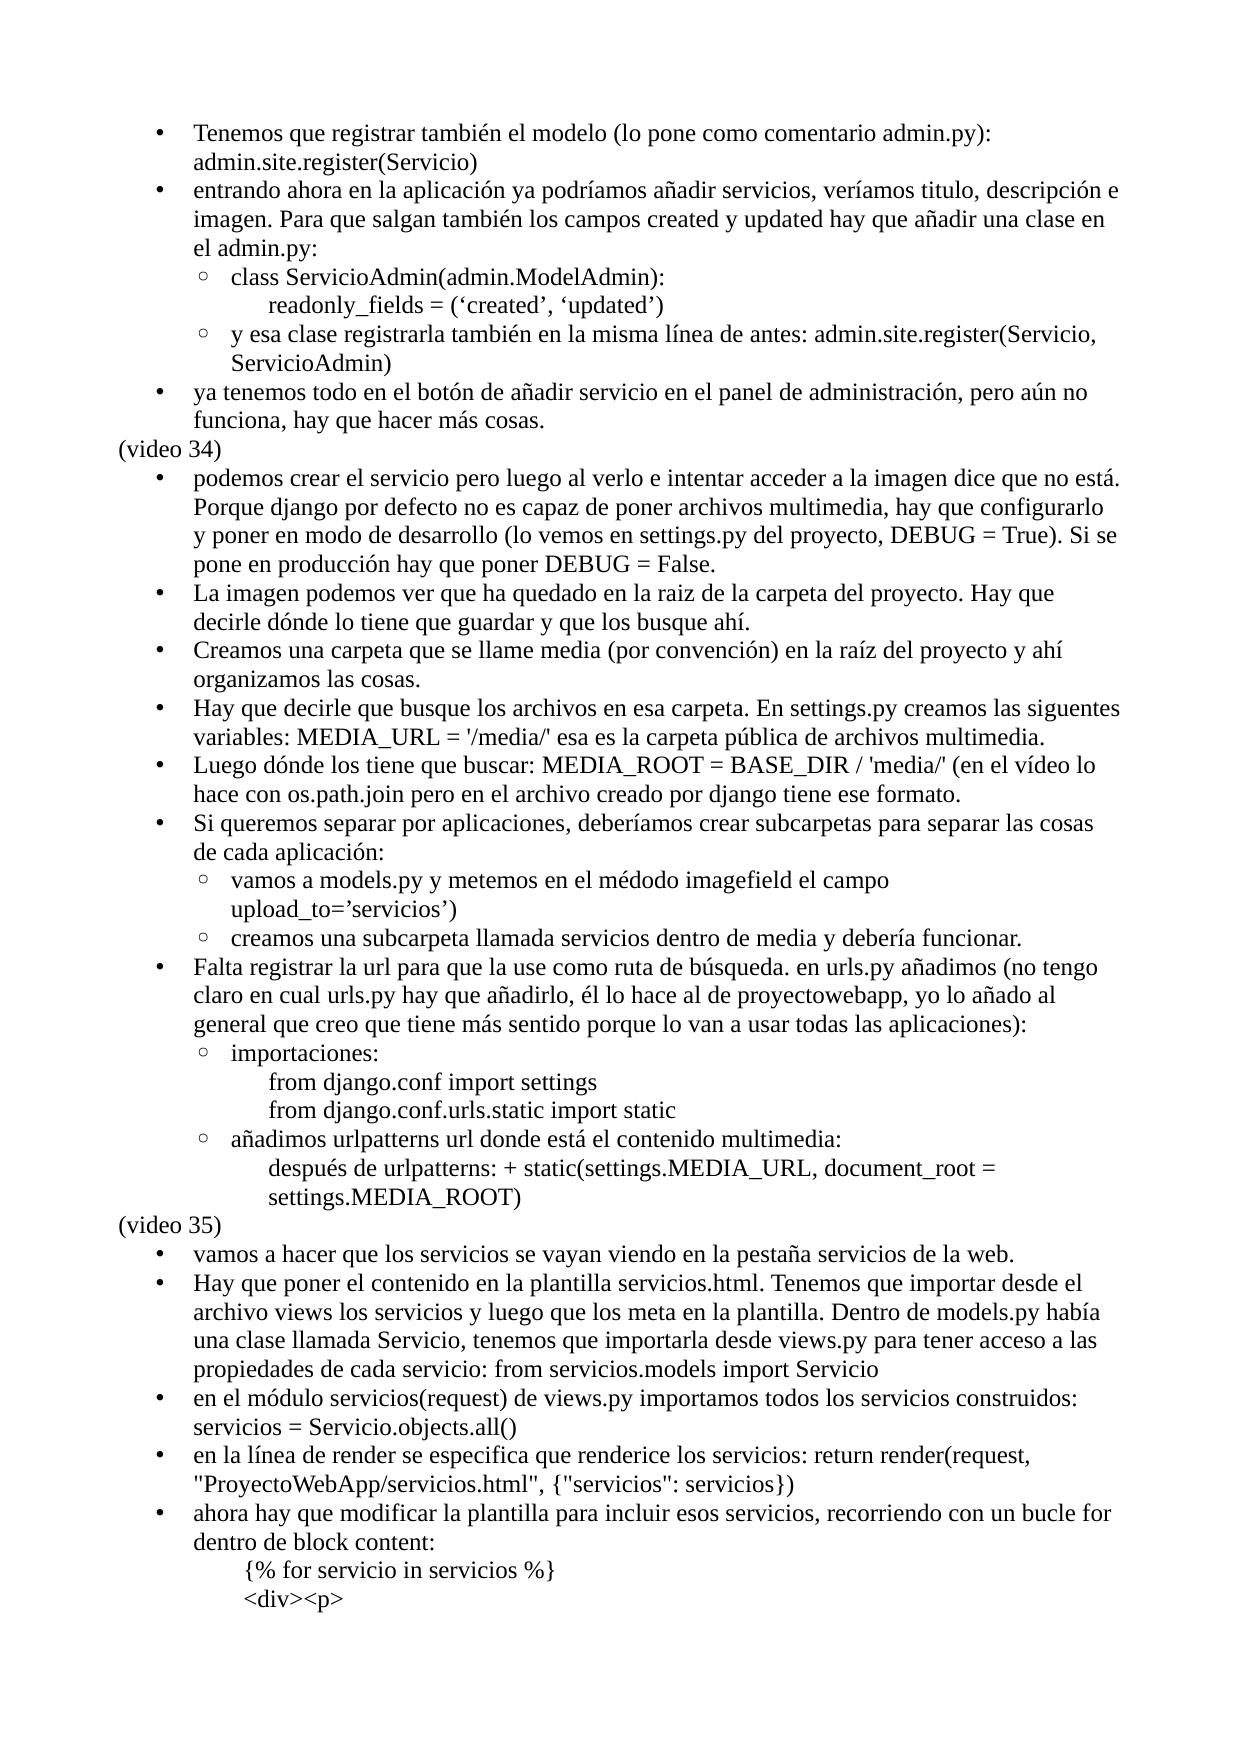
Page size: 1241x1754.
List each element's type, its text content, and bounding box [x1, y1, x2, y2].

list readonly_fields = (‘created’, ‘updated’) [231, 291, 1122, 319]
list class ServicioAdmin(admin.ModelAdmin): [193, 262, 1122, 291]
list en la línea de render se especifica que renderice los servicios: return render(request, "ProyectoWebApp/servicios.html", {"servicios": servicios}) [156, 1441, 1122, 1498]
list La imagen podemos ver que ha quedado en la raiz de la carpeta del proyecto. Hay que decirle dónde lo tiene que guardar y que los busque ahí. [156, 578, 1122, 636]
list ya tenemos todo en el botón de añadir servicio en el panel de administración, pero aún no funciona, hay que hacer más cosas. [156, 377, 1122, 434]
list from django.conf.urls.static import static [231, 1096, 1122, 1124]
list Luego dónde los tiene que buscar: MEDIA_ROOT = BASE_DIR / 'media/' (en el vídeo lo hace con os.path.join pero en el archivo creado por django tiene ese formato. [156, 751, 1122, 808]
list Si queremos separar por aplicaciones, deberíamos crear subcarpetas para separar las cosas de cada aplicación: [156, 808, 1122, 866]
list Creamos una carpeta que se llame media (por convención) en la raíz del proyecto y ahí organizamos las cosas. [156, 636, 1122, 693]
list {% for servicio in servicios %} [156, 1556, 1122, 1584]
list importaciones: [193, 1038, 1122, 1067]
list Hay que decirle que busque los archivos en esa carpeta. En settings.py creamos las siguentes variables: MEDIA_URL = '/media/' esa es la carpeta pública de archivos multimedia. [156, 693, 1122, 751]
list entrando ahora en la aplicación ya podríamos añadir servicios, veríamos titulo, descripción e imagen. Para que salgan también los campos created y updated hay que añadir una clase en el admin.py: [156, 176, 1122, 262]
list vamos a hacer que los servicios se vayan viendo en la pestaña servicios de la web. [156, 1239, 1122, 1268]
list en el módulo servicios(request) de views.py importamos todos los servicios construidos: servicios = Servicio.objects.all() [156, 1383, 1122, 1441]
list <div><p> [156, 1584, 1122, 1613]
text (video 35) [118, 1211, 1122, 1239]
list creamos una subcarpeta llamada servicios dentro de media y debería funcionar. [193, 923, 1122, 952]
list añadimos urlpatterns url donde está el contenido multimedia: [193, 1124, 1122, 1153]
list después de urlpatterns: + static(settings.MEDIA_URL, document_root = settings.MEDIA_ROOT) [231, 1153, 1122, 1211]
list from django.conf import settings [231, 1067, 1122, 1096]
list y esa clase registrarla también en la misma línea de antes: admin.site.register(Servicio, ServicioAdmin) [193, 319, 1122, 377]
list vamos a models.py y metemos en el médodo imagefield el campo upload_to=’servicios’) [193, 866, 1122, 923]
list Tenemos que registrar también el modelo (lo pone como comentario admin.py): admin.site.register(Servicio) [156, 118, 1122, 176]
list Hay que poner el contenido en la plantilla servicios.html. Tenemos que importar desde el archivo views los servicios y luego que los meta en la plantilla. Dentro de models.py había una clase llamada Servicio, tenemos que importarla desde views.py para tener acceso a las propiedades de cada servicio: from servicios.models import Servicio [156, 1268, 1122, 1383]
list ahora hay que modificar la plantilla para incluir esos servicios, recorriendo con un bucle for dentro de block content: [156, 1498, 1122, 1556]
text (video 34) [118, 434, 1122, 463]
list podemos crear el servicio pero luego al verlo e intentar acceder a la imagen dice que no está. Porque django por defecto no es capaz de poner archivos multimedia, hay que configurarlo y poner en modo de desarrollo (lo vemos en settings.py del proyecto, DEBUG = True). Si se pone en producción hay que poner DEBUG = False. [156, 463, 1122, 578]
list Falta registrar la url para que la use como ruta de búsqueda. en urls.py añadimos (no tengo claro en cual urls.py hay que añadirlo, él lo hace al de proyectowebapp, yo lo añado al general que creo que tiene más sentido porque lo van a usar todas las aplicaciones): [156, 952, 1122, 1038]
